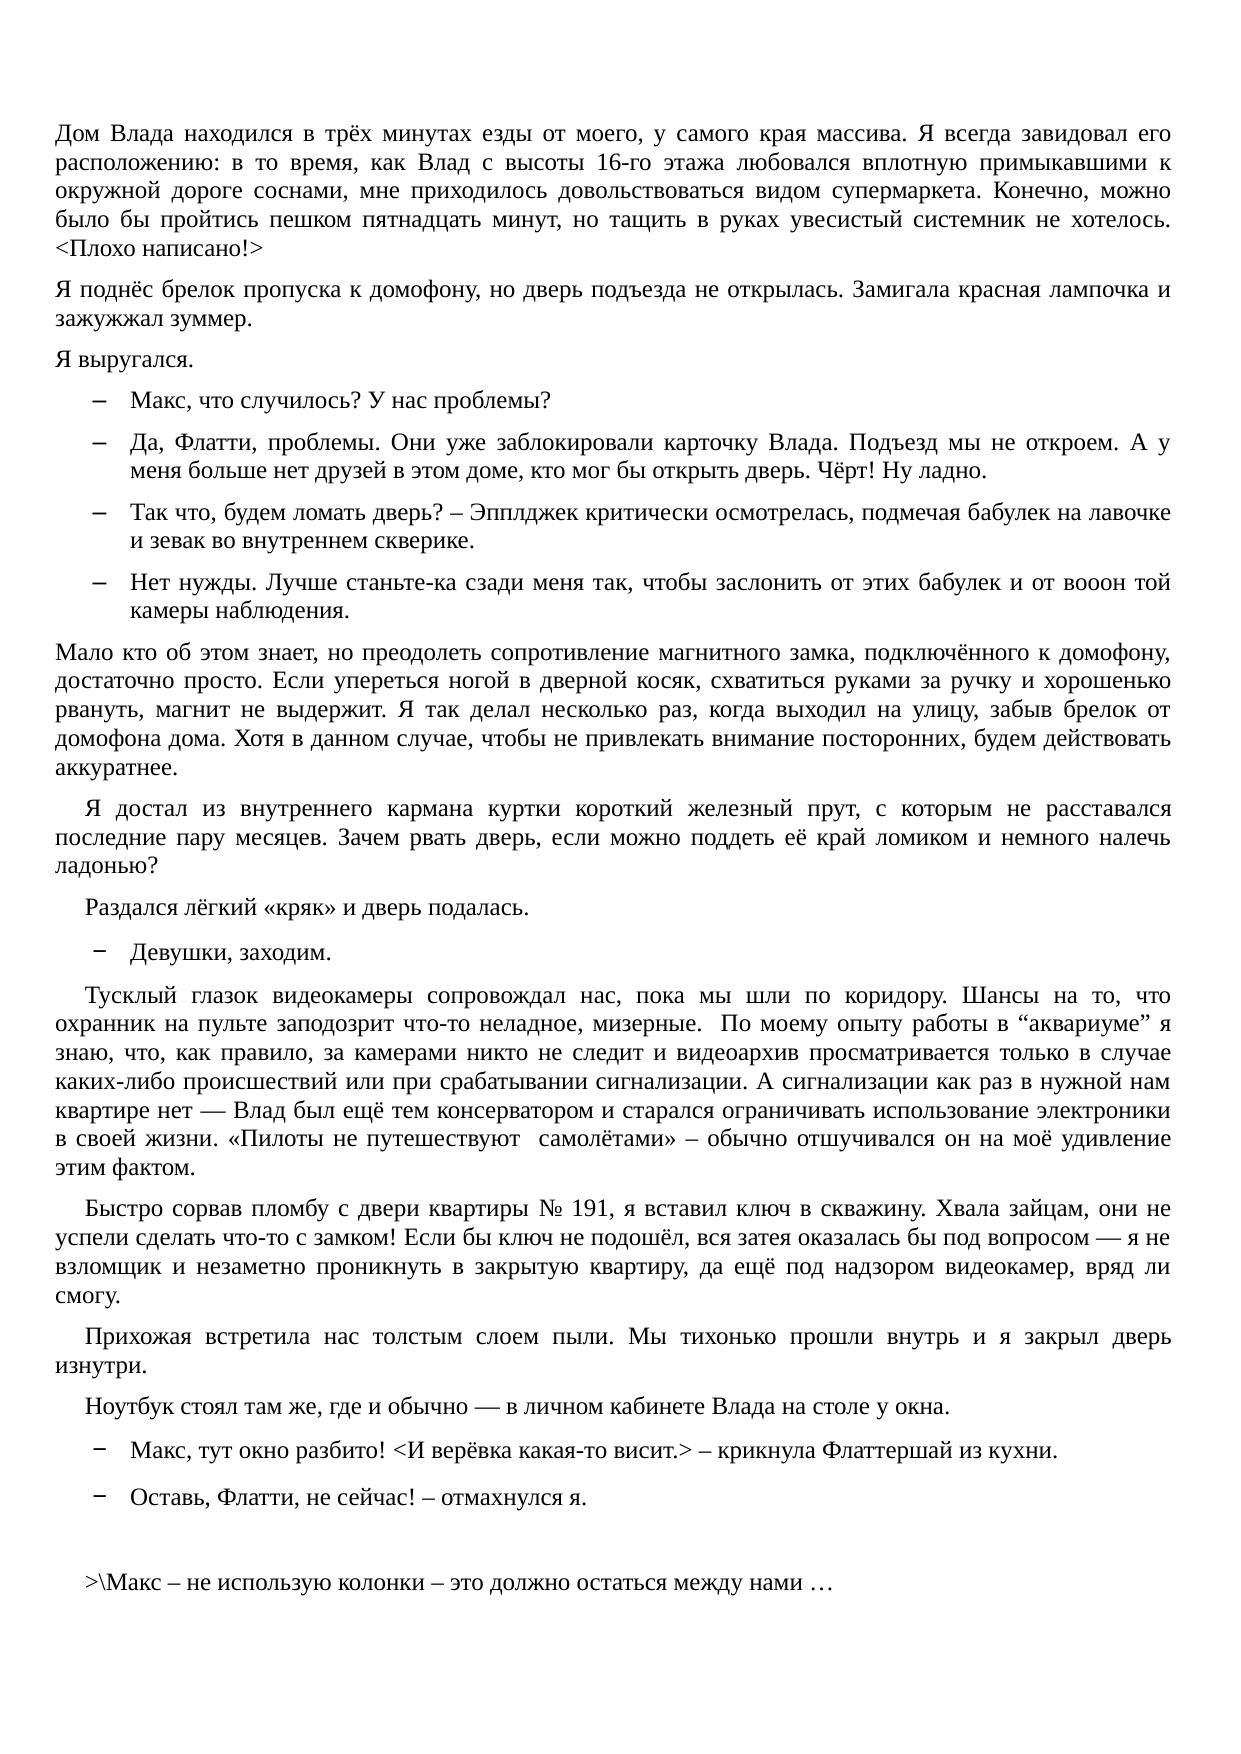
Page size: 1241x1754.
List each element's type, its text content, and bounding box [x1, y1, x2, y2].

text Прихожая встретила нас толстым слоем пыли. Мы тихонько прошли внутрь и я закрыл дверь изнутри. [55, 1321, 1172, 1378]
list Так что, будем ломать дверь? – Эпплджек критически осмотрелась, подмечая бабулек на лавочке и зевак во внутреннем скверике. [92, 497, 1172, 554]
list Мало кто об этом знает, но преодолеть сопротивление магнитного замка, подключённого к домофону, достаточно просто. Если упереться ногой в дверной косяк, схватиться руками за ручку и хорошенько рвануть, магнит не выдержит. Я так делал несколько раз, когда выходил на улицу, забыв брелок от домофона дома. Хотя в данном случае, чтобы не привлекать внимание посторонних, будем действовать аккуратнее. [55, 637, 1172, 781]
list Оставь, Флатти, не сейчас! – отмахнулся я. [92, 1479, 1172, 1513]
list Да, Флатти, проблемы. Они уже заблокировали карточку Влада. Подъезд мы не откроем. А у меня больше нет друзей в этом доме, кто мог бы открыть дверь. Чёрт! Ну ладно. [92, 427, 1172, 484]
text Я поднёс брелок пропуска к домофону, но дверь подъезда не открылась. Замигала красная лампочка и зажужжал зуммер. [55, 274, 1172, 332]
text Я выругался. [55, 344, 1172, 373]
list Макс, тут окно разбито! <И верёвка какая-то висит.> – крикнула Флаттершай из кухни. [92, 1432, 1172, 1466]
text Быстро сорвав пломбу с двери квартиры № 191, я вставил ключ в скважину. Хвала зайцам, они не успели сделать что-то с замком! Если бы ключ не подошёл, вся затея оказалась бы под вопросом — я не взломщик и незаметно проникнуть в закрытую квартиру, да ещё под надзором видеокамер, вряд ли смогу. [55, 1193, 1172, 1308]
list Девушки, заходим. [92, 933, 1172, 967]
text Дом Влада находился в трёх минутах езды от моего, у самого края массива. Я всегда завидовал его расположению: в то время, как Влад с высоты 16-го этажа любовался вплотную примыкавшими к окружной дороге соснами, мне приходилось довольствоваться видом супермаркета. Конечно, можно было бы пройтись пешком пятнадцать минут, но тащить в руках увесистый системник не хотелось. <Плохо написано!> [55, 118, 1172, 262]
list Макс, что случилось? У нас проблемы? [92, 386, 1172, 414]
text >\Макс – не использую колонки – это должно остаться между нами … [55, 1567, 1172, 1595]
text Ноутбук стоял там же, где и обычно — в личном кабинете Влада на столе у окна. [55, 1391, 1172, 1420]
list Нет нужды. Лучше станьте-ка сзади меня так, чтобы заслонить от этих бабулек и от вооон той камеры наблюдения. [92, 567, 1172, 624]
text Тусклый глазок видеокамеры сопровождал нас, пока мы шли по коридору. Шансы на то, что охранник на пульте заподозрит что-то неладное, мизерные. По моему опыту работы в “аквариуме” я знаю, что, как правило, за камерами никто не следит и видеоархив просматривается только в случае каких-либо происшествий или при срабатывании сигнализации. А сигнализации как раз в нужной нам квартире нет — Влад был ещё тем консерватором и старался ограничивать использование электроники в своей жизни. «Пилоты не путешествуют самолётами» – обычно отшучивался он на моё удивление этим фактом. [55, 980, 1172, 1181]
text Я достал из внутреннего кармана куртки короткий железный прут, с которым не расставался последние пару месяцев. Зачем рвать дверь, если можно поддеть её край ломиком и немного налечь ладонью? [55, 793, 1172, 879]
text Раздался лёгкий «кряк» и дверь подалась. [55, 892, 1172, 921]
